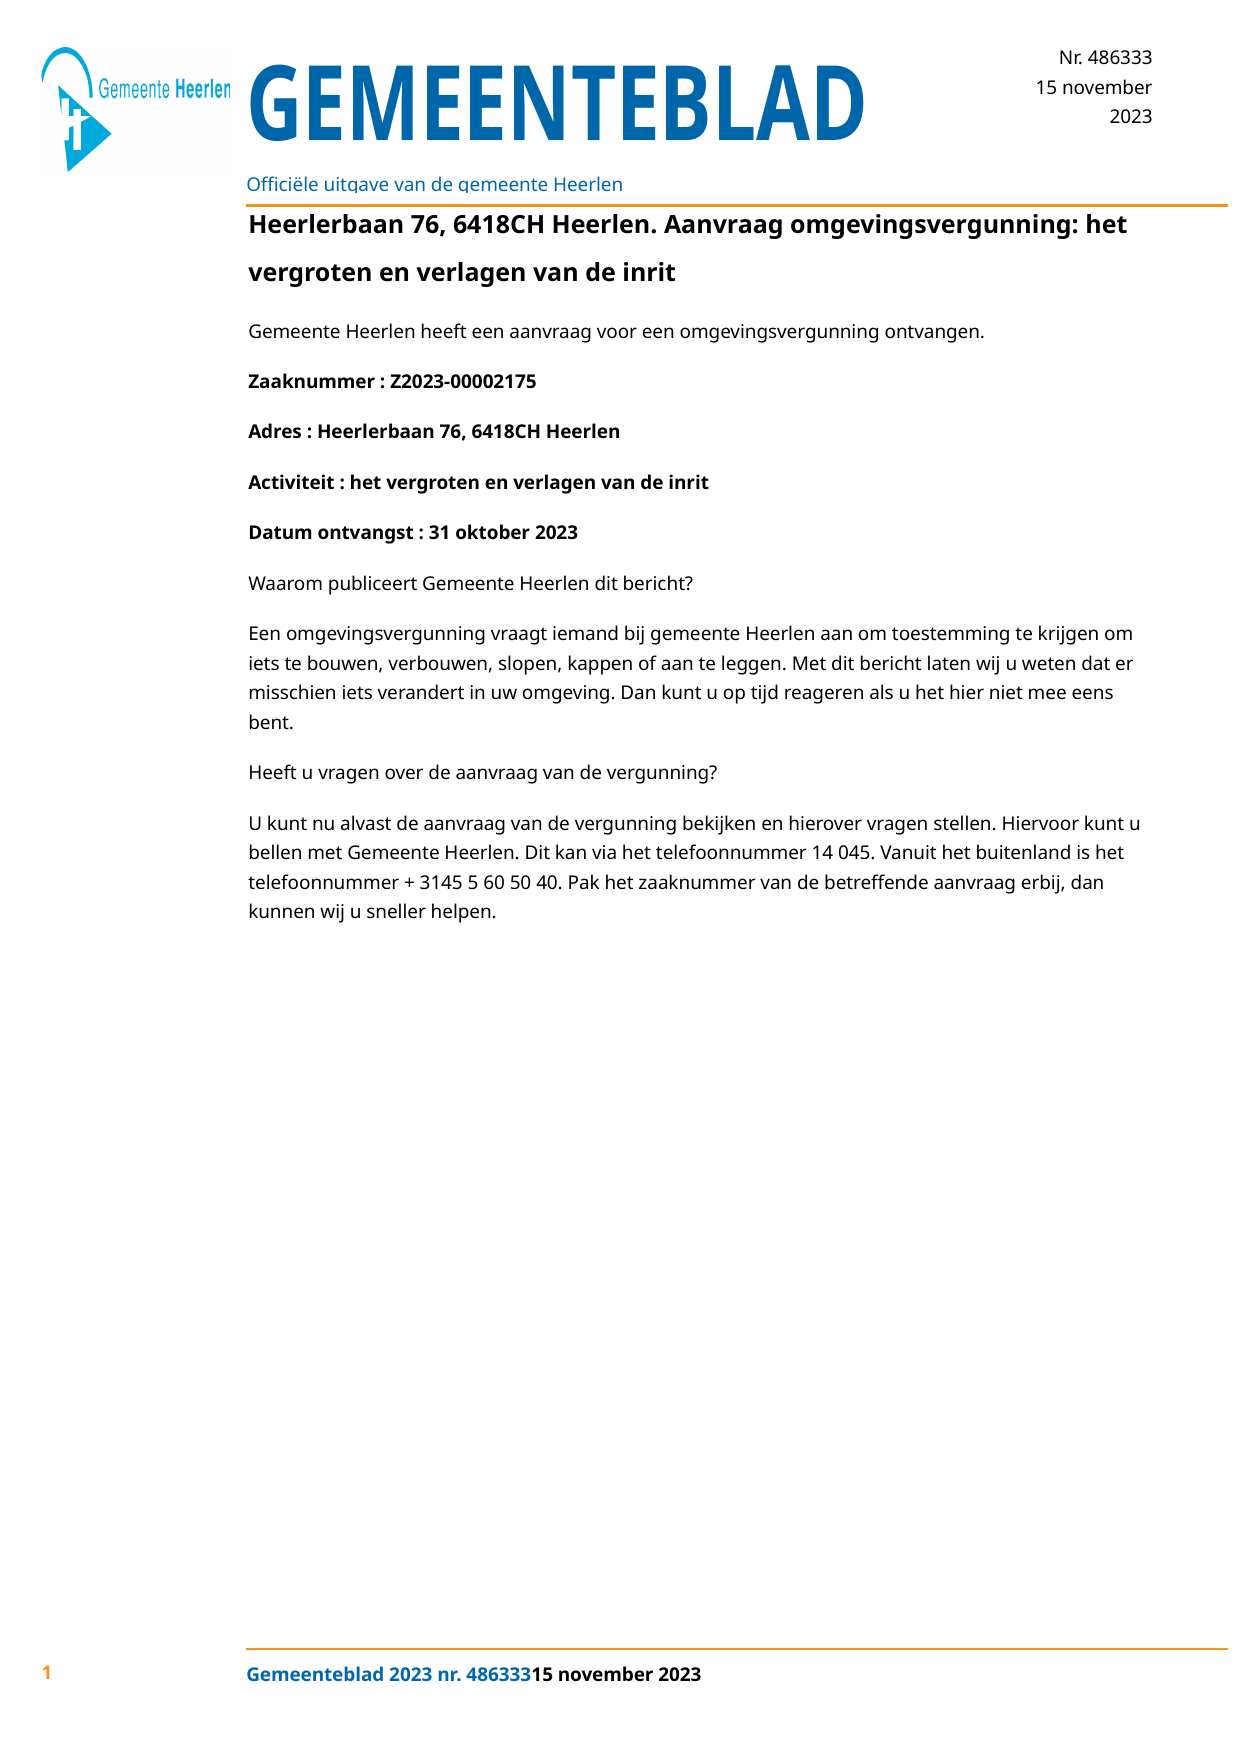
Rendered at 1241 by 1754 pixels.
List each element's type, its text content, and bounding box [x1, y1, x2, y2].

text Een omgevingsvergunning vraagt iemand bij gemeente Heerlen aan om toestemming te krijgen om iets te bouwen, verbouwen, slopen, kappen of aan te leggen. Met dit bericht laten wij u weten dat er misschien iets verandert in uw omgeving. Dan kunt u op tijd reageren als u het hier niet mee eens bent. [248, 620, 1152, 735]
text U kunt nu alvast de aanvraag van de vergunning bekijken en hierover vragen stellen. Hiervoor kunt u bellen met Gemeente Heerlen. Dit kan via het telefoonnummer 14 045. Vanuit het buitenland is het telefoonnummer + 3145 5 60 50 40. Pak het zaaknummer van de betreffende aanvraag erbij, dan kunnen wij u sneller helpen. [248, 810, 1152, 924]
text Zaaknummer : Z2023-00002175 [248, 368, 1152, 394]
text Activiteit : het vergroten en verlagen van de inrit [248, 469, 1152, 495]
text Adres : Heerlerbaan 76, 6418CH Heerlen [248, 419, 1152, 444]
picture [41, 47, 231, 172]
text Heeft u vragen over de aanvraag van de vergunning? [248, 759, 1152, 785]
text Datum ontvangst : 31 oktober 2023 [248, 519, 1152, 545]
picture [41, 47, 59, 70]
text Heerlerbaan 76, 6418CH Heerlen. Aanvraag omgevingsvergunning: het vergroten en verlagen van de inrit [248, 207, 1152, 288]
text Gemeente Heerlen heeft een aanvraag voor een omgevingsvergunning ontvangen. [248, 318, 1152, 344]
text Waarom publiceert Gemeente Heerlen dit bericht? [248, 570, 1152, 596]
